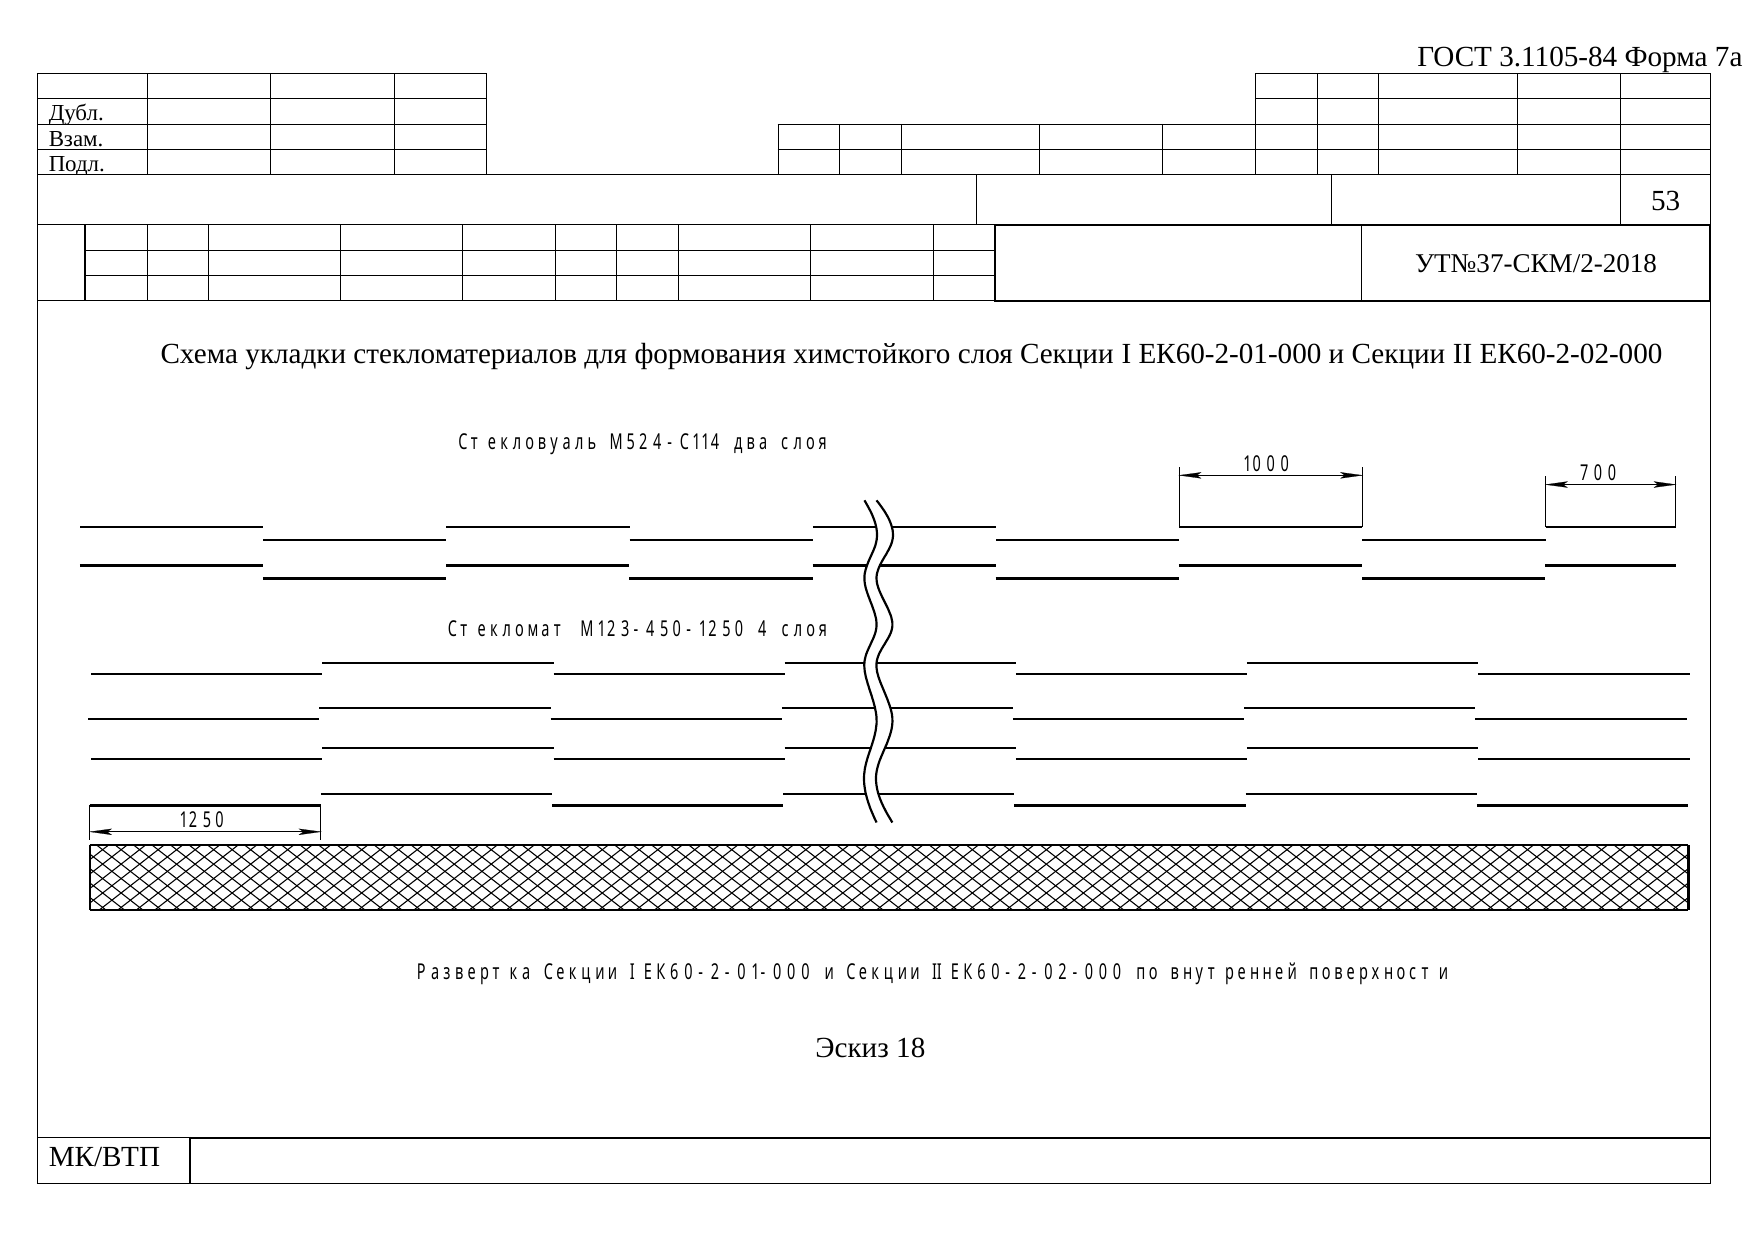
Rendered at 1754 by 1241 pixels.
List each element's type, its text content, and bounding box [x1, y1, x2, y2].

text ГОСТ 3.1105-84 Форма 7а [53, 39, 1742, 73]
table_cell [779, 150, 839, 174]
table_header [778, 73, 1255, 124]
table_cell [148, 150, 270, 174]
table_header [271, 74, 394, 98]
table_cell [1318, 125, 1378, 149]
table_cell [1318, 99, 1378, 124]
table_cell [1379, 125, 1517, 149]
table_header [1621, 74, 1710, 98]
table_cell [617, 225, 678, 249]
table_cell [934, 276, 994, 300]
table_cell [209, 225, 340, 249]
table_cell [271, 99, 394, 124]
table_cell Схема укладки стекломатериалов для формования химстойкого слоя Секции I ЕК60-2-01-000 и Секции II ЕК60-2-02-000 Эскиз 18 [38, 301, 1710, 1137]
table_header [1318, 74, 1378, 98]
table_cell [556, 225, 616, 249]
table_cell [934, 225, 994, 249]
table_cell [271, 125, 394, 149]
table_cell [395, 150, 486, 174]
table_cell [38, 225, 84, 300]
table_cell [1518, 125, 1620, 149]
table_cell [1040, 150, 1162, 174]
table_cell [148, 251, 208, 275]
table_cell [1518, 150, 1620, 174]
table_header [1256, 74, 1317, 98]
table_cell [811, 225, 933, 249]
table_cell УТ№37-СКМ/2-2018 [1362, 226, 1709, 300]
table_cell [86, 225, 147, 249]
table_cell [209, 251, 340, 275]
table_cell [1379, 150, 1517, 174]
table_header [148, 74, 270, 98]
table_cell [463, 251, 555, 275]
table_cell [395, 125, 486, 149]
table_cell [556, 251, 616, 275]
table_header [38, 74, 147, 98]
table_cell [1163, 150, 1255, 174]
table_cell [1621, 150, 1710, 174]
table_cell [1163, 125, 1255, 149]
table_cell [779, 125, 839, 149]
table_cell [86, 276, 147, 300]
table_cell [341, 251, 462, 275]
table_cell [148, 99, 270, 124]
table_cell [811, 276, 933, 300]
table_cell [395, 99, 486, 124]
table_cell [1332, 175, 1620, 224]
table_header [395, 74, 486, 98]
table_cell [1318, 150, 1378, 174]
table_cell Подл. [38, 150, 147, 174]
table_cell 53 [1621, 175, 1710, 224]
table_cell [148, 276, 208, 300]
table_cell [679, 276, 810, 300]
table_cell [341, 276, 462, 300]
table_cell Взам. [38, 125, 147, 149]
table_cell [148, 225, 208, 249]
table_cell [811, 251, 933, 275]
table_cell [463, 276, 555, 300]
table_cell [977, 175, 1331, 224]
table_cell [1621, 125, 1710, 149]
table_cell [679, 251, 810, 275]
table_cell [556, 276, 616, 300]
table_cell Дубл. [38, 99, 147, 124]
table_cell [996, 226, 1361, 300]
table_cell [617, 276, 678, 300]
table_header [487, 73, 778, 174]
table_header [1379, 74, 1517, 98]
table_cell [1040, 125, 1162, 149]
table_header [1518, 74, 1620, 98]
table_cell [1379, 99, 1517, 124]
table_cell [86, 251, 147, 275]
table_cell [209, 276, 340, 300]
table_cell [840, 125, 901, 149]
table_cell [1256, 99, 1317, 124]
table_cell [271, 150, 394, 174]
table_cell [191, 1139, 1710, 1183]
table_cell [1518, 99, 1620, 124]
table_cell [902, 125, 1039, 149]
table_cell [1256, 150, 1317, 174]
table_cell [38, 175, 976, 224]
table_cell [1256, 125, 1317, 149]
table_cell [840, 150, 901, 174]
table_cell [341, 225, 462, 249]
table_cell [679, 225, 810, 249]
table_cell [617, 251, 678, 275]
table_cell МК/ВТП [38, 1138, 189, 1183]
table_cell [934, 251, 994, 275]
table_cell [463, 225, 555, 249]
table_cell [1621, 99, 1710, 124]
table_cell [902, 150, 1039, 174]
table_cell [148, 125, 270, 149]
